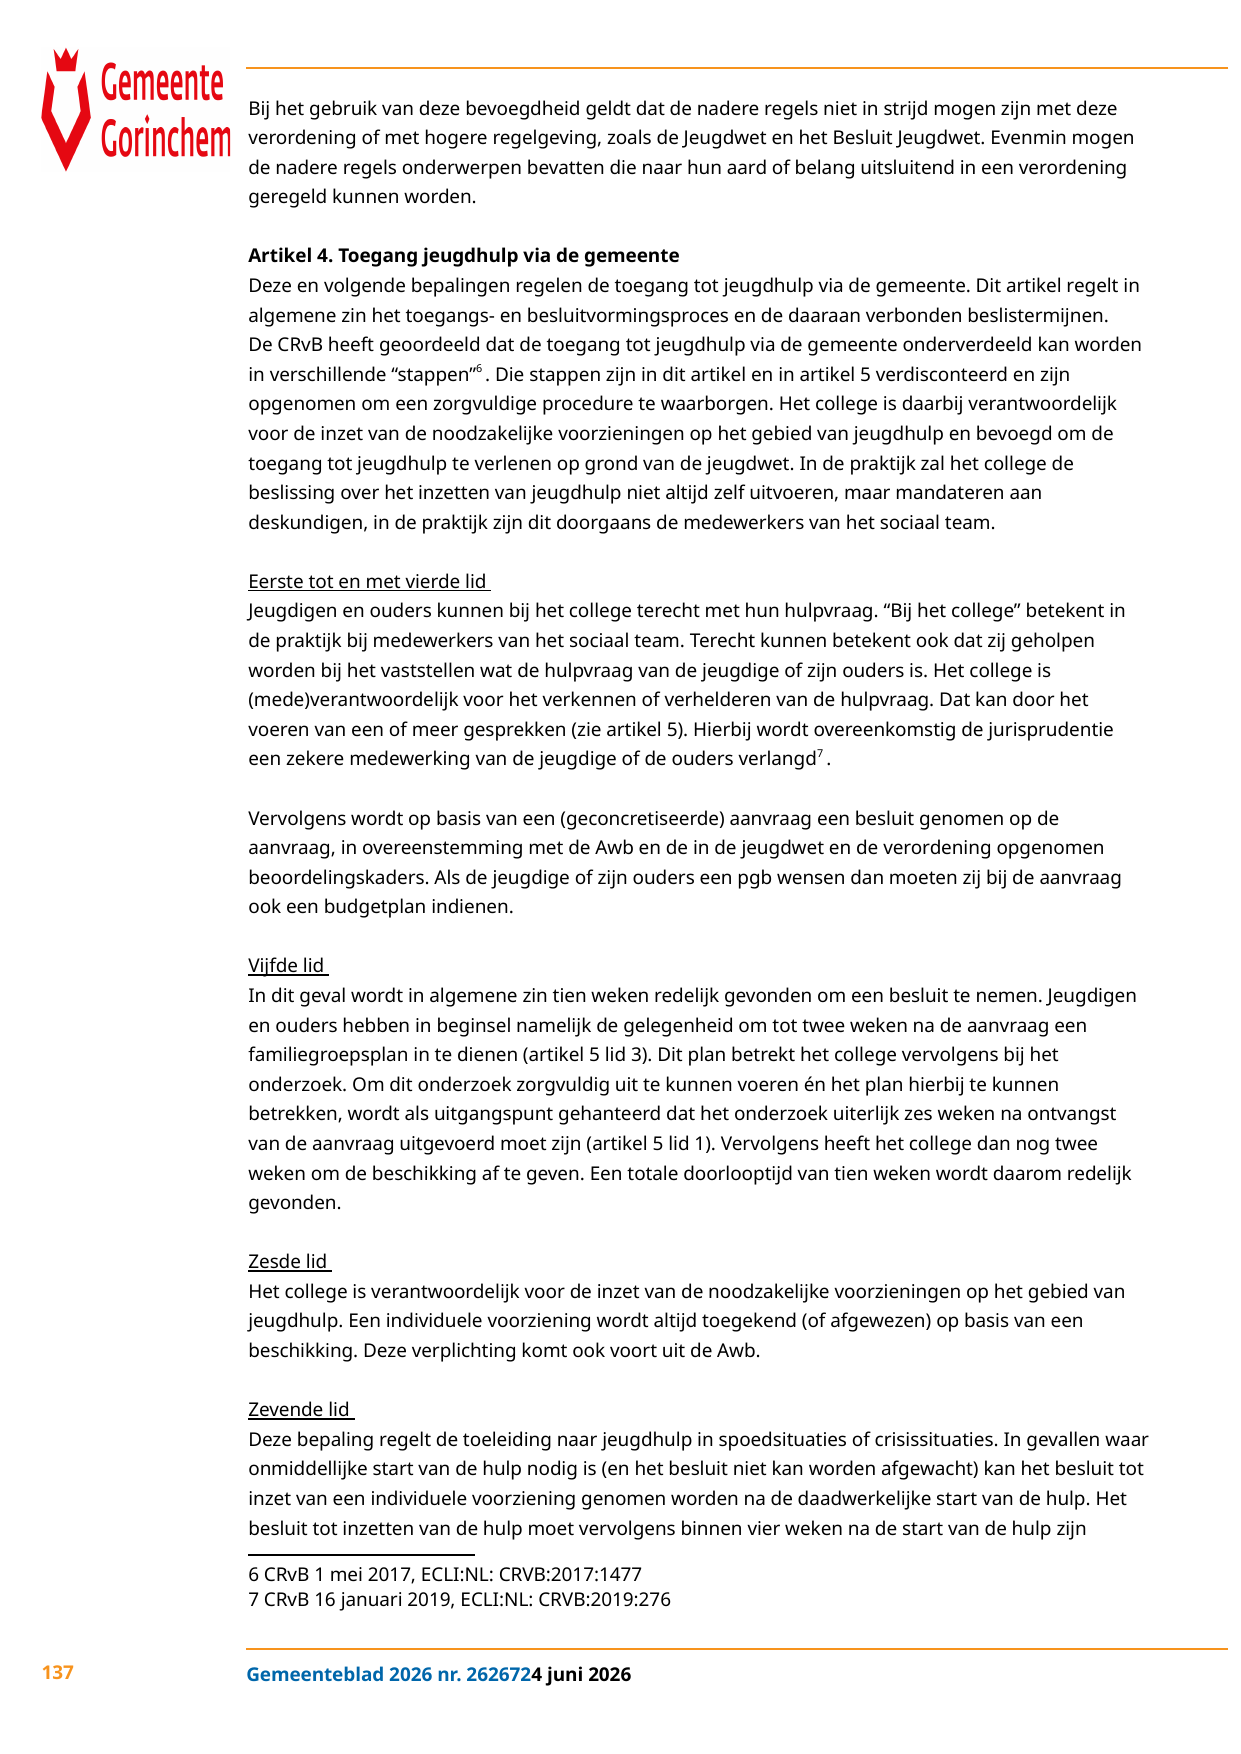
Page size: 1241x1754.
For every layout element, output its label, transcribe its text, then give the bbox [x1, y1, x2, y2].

text Deze bepaling regelt de toeleiding naar jeugdhulp in spoedsituaties of crisissituaties. In gevallen waar onmiddellijke start van de hulp nodig is (en het besluit niet kan worden afgewacht) kan het besluit tot inzet van een individuele voorziening genomen worden na de daadwerkelijke start van de hulp. Het besluit tot inzetten van de hulp moet vervolgens binnen vier weken na de start van de hulp zijn [248, 1426, 1152, 1541]
text De CRvB heeft geoordeeld dat de toegang tot jeugdhulp via de gemeente onderverdeeld kan worden in verschillende “stappen”. Die stappen zijn in dit artikel en in artikel 5 verdisconteerd en zijn opgenomen om een zorgvuldige procedure te waarborgen. Het college is daarbij verantwoordelijk voor de inzet van de noodzakelijke voorzieningen op het gebied van jeugdhulp en bevoegd om de toegang tot jeugdhulp te verlenen op grond van de jeugdwet. In de praktijk zal het college de beslissing over het inzetten van jeugdhulp niet altijd zelf uitvoeren, maar mandateren aan deskundigen, in de praktijk zijn dit doorgaans de medewerkers van het sociaal team. [248, 331, 1152, 535]
text Zevende lid [248, 1396, 1152, 1422]
picture [41, 47, 231, 172]
text CRvB 16 januari 2019, ECLI:NL: CRVB:2019:276 [248, 1586, 1152, 1612]
text Artikel 4. Toegang jeugdhulp via de gemeente [248, 243, 1152, 268]
text Vervolgens wordt op basis van een (geconcretiseerde) aanvraag een besluit genomen op de aanvraag, in overeenstemming met de Awb en de in de jeugdwet en de verordening opgenomen beoordelingskaders. Als de jeugdige of zijn ouders een pgb wensen dan moeten zij bij de aanvraag ook een budgetplan indienen. [248, 805, 1152, 919]
text Het college is verantwoordelijk voor de inzet van de noodzakelijke voorzieningen op het gebied van jeugdhulp. Een individuele voorziening wordt altijd toegekend (of afgewezen) op basis van een beschikking. Deze verplichting komt ook voort uit de Awb. [248, 1278, 1152, 1363]
text Eerste tot en met vierde lid [248, 568, 1152, 594]
text Deze en volgende bepalingen regelen de toegang tot jeugdhulp via de gemeente. Dit artikel regelt in algemene zin het toegangs- en besluitvormingsproces en de daaraan verbonden beslistermijnen. [248, 272, 1152, 328]
text Zesde lid [248, 1248, 1152, 1274]
text In dit geval wordt in algemene zin tien weken redelijk gevonden om een besluit te nemen. Jeugdigen en ouders hebben in beginsel namelijk de gelegenheid om tot twee weken na de aanvraag een familiegroepsplan in te dienen (artikel 5 lid 3). Dit plan betrekt het college vervolgens bij het onderzoek. Om dit onderzoek zorgvuldig uit te kunnen voeren én het plan hierbij te kunnen betrekken, wordt als uitgangspunt gehanteerd dat het onderzoek uiterlijk zes weken na ontvangst van de aanvraag uitgevoerd moet zijn (artikel 5 lid 1). Vervolgens heeft het college dan nog twee weken om de beschikking af te geven. Een totale doorlooptijd van tien weken wordt daarom redelijk gevonden. [248, 982, 1152, 1215]
text Jeugdigen en ouders kunnen bij het college terecht met hun hulpvraag. “Bij het college” betekent in de praktijk bij medewerkers van het sociaal team. Terecht kunnen betekent ook dat zij geholpen worden bij het vaststellen wat de hulpvraag van de jeugdige of zijn ouders is. Het college is (mede)verantwoordelijk voor het verkennen of verhelderen van de hulpvraag. Dat kan door het voeren van een of meer gesprekken (zie artikel 5). Hierbij wordt overeenkomstig de jurisprudentie een zekere medewerking van de jeugdige of de ouders verlangd. [248, 598, 1152, 771]
text Vijfde lid [248, 953, 1152, 978]
text CRvB 1 mei 2017, ECLI:NL: CRVB:2017:1477 [248, 1561, 1152, 1586]
text Bij het gebruik van deze bevoegdheid geldt dat de nadere regels niet in strijd mogen zijn met deze verordening of met hogere regelgeving, zoals de Jeugdwet en het Besluit Jeugdwet. Evenmin mogen de nadere regels onderwerpen bevatten die naar hun aard of belang uitsluitend in een verordening geregeld kunnen worden. [248, 95, 1152, 209]
